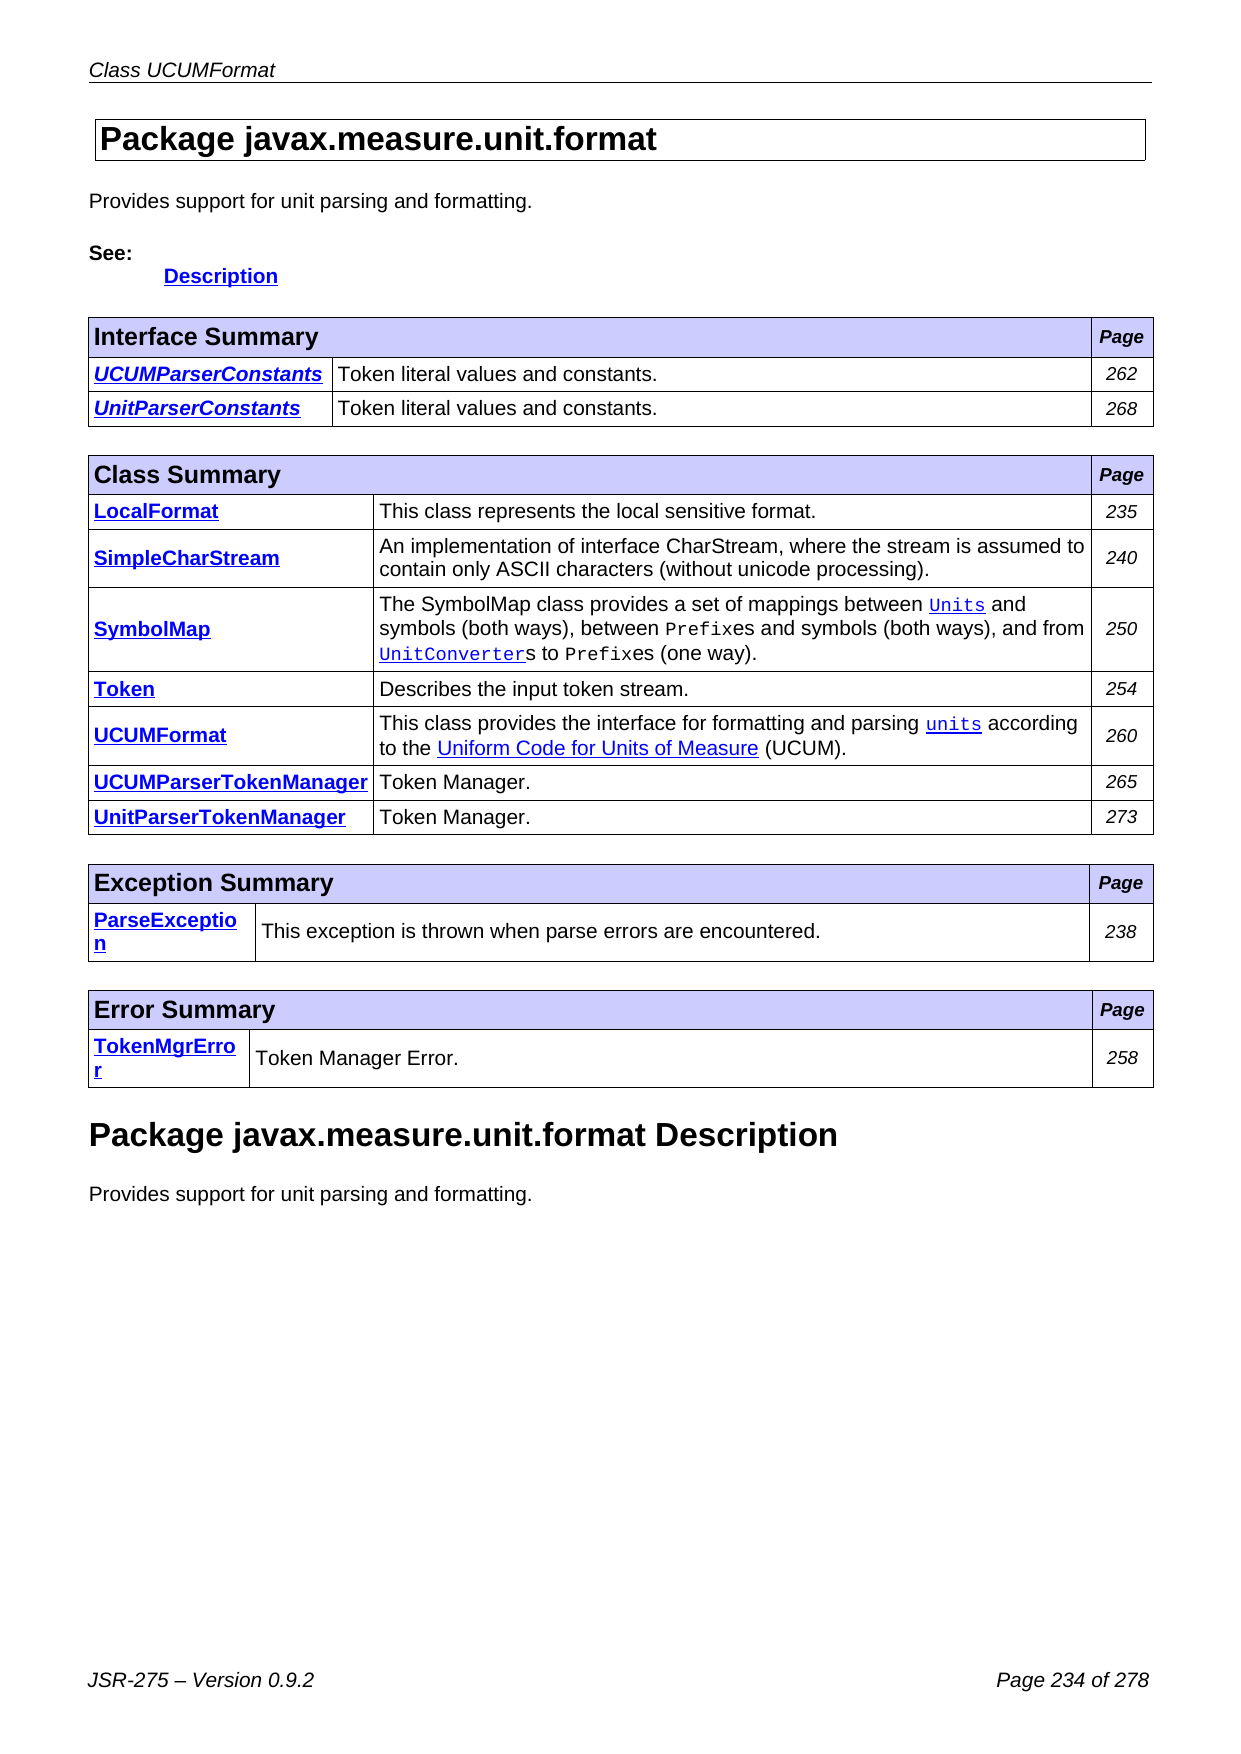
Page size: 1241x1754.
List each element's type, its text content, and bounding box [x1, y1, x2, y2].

table_cell 249 [1092, 588, 1153, 671]
table_cell UCUMFormat [89, 707, 373, 765]
table_cell Token [89, 672, 373, 706]
table_cell UnitParserTokenManager [89, 801, 373, 834]
table_cell 264 [1092, 766, 1153, 800]
table_cell LocalFormat [89, 495, 373, 529]
table_cell This exception is thrown when parse errors are encountered. [256, 904, 1089, 961]
text Provides support for unit parsing and formatting. [88, 189, 1152, 212]
table_cell Token Manager. [374, 766, 1091, 800]
table_header Page [1092, 456, 1153, 494]
table_cell Token Manager. [374, 801, 1091, 834]
table_cell 257 [1093, 1030, 1153, 1087]
table_cell This class provides the interface for formatting and parsing units according to the Uniform Code for Units of Measure (UCUM). [374, 707, 1091, 765]
table_cell Token Manager Error. [250, 1030, 1092, 1087]
table_cell Token literal values and constants. [333, 358, 1091, 391]
table_cell 237 [1090, 904, 1153, 961]
text See: [88, 242, 1152, 265]
table_cell This class represents the local sensitive format. [374, 495, 1091, 529]
table_header Error Summary [89, 991, 1092, 1029]
table_cell 239 [1092, 530, 1153, 587]
table_cell 253 [1092, 672, 1153, 706]
table_header Page [1090, 865, 1153, 903]
table_cell 272 [1092, 801, 1153, 834]
table_header Page [1093, 991, 1153, 1029]
text Provides support for unit parsing and formatting. [88, 1183, 1152, 1206]
table_cell An implementation of interface CharStream, where the stream is assumed to contain only ASCII characters (without unicode processing). [374, 530, 1091, 587]
table_cell SymbolMap [89, 588, 373, 671]
table_cell 234 [1092, 495, 1153, 529]
table_cell UCUMParserConstants [89, 358, 332, 391]
table_cell 261 [1092, 358, 1153, 391]
table_header Exception Summary [89, 865, 1089, 903]
table_cell 267 [1092, 392, 1153, 426]
table_cell Describes the input token stream. [374, 672, 1091, 706]
table_cell 259 [1092, 707, 1153, 765]
text Package javax.measure.unit.format Description [88, 1116, 1152, 1153]
table_header Page [1092, 318, 1153, 357]
table_cell SimpleCharStream [89, 530, 373, 587]
table_cell TokenMgrError [89, 1030, 249, 1087]
table_header Class Summary [89, 456, 1091, 494]
table_cell UnitParserConstants [89, 392, 332, 426]
table_cell Token literal values and constants. [333, 392, 1091, 426]
table_cell ParseException [89, 904, 255, 961]
subtitle Package javax.measure.unit.format [96, 120, 1145, 160]
text Description [163, 265, 1152, 288]
table_cell UCUMParserTokenManager [89, 766, 373, 800]
table_cell The SymbolMap class provides a set of mappings between Units and symbols (both ways), between Prefixes and symbols (both ways), and from UnitConverters to Prefixes (one way). [374, 588, 1091, 671]
table_header Interface Summary [89, 318, 1091, 357]
